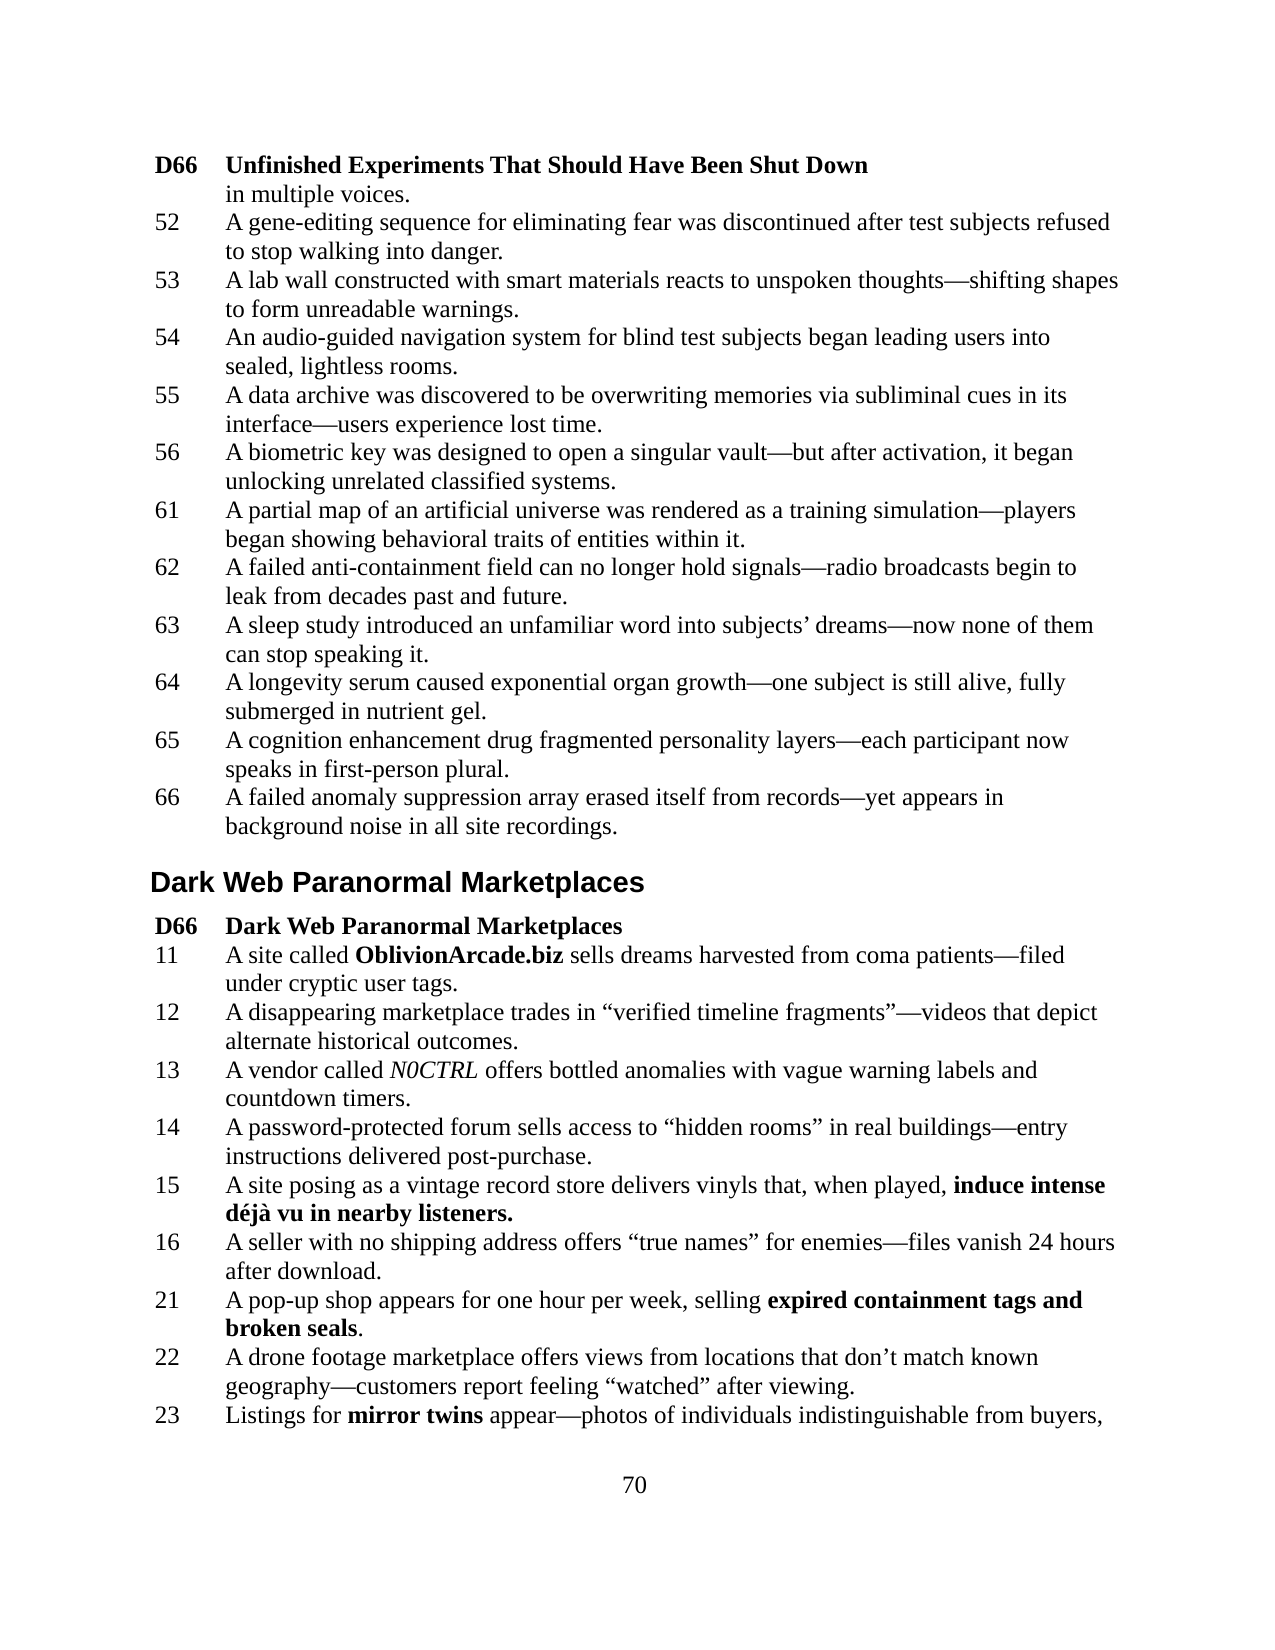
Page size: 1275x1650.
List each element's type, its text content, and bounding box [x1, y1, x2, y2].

table_cell A partial map of an artificial universe was rendered as a training simulation—players began showing behavioral traits of entities within it. [221, 495, 1125, 552]
table_header D66 [150, 150, 221, 179]
table_cell 66 [150, 783, 221, 840]
table_cell 21 [150, 1285, 221, 1342]
table_cell A gene-editing sequence for eliminating fear was discontinued after test subjects refused to stop walking into danger. [221, 208, 1125, 265]
table_cell 56 [150, 438, 221, 495]
table_cell 15 [150, 1170, 221, 1227]
subtitle Dark Web Paranormal Marketplaces [150, 865, 1125, 898]
table_cell A failed anomaly suppression array erased itself from records—yet appears in background noise in all site recordings. [221, 783, 1125, 840]
table_header Unfinished Experiments That Should Have Been Shut Down [221, 150, 1125, 179]
table_cell 65 [150, 725, 221, 782]
table_header Dark Web Paranormal Marketplaces [221, 911, 1125, 940]
table_header D66 [150, 911, 221, 940]
table_cell 64 [150, 668, 221, 725]
table_cell 62 [150, 553, 221, 610]
table_cell A drone footage marketplace offers views from locations that don’t match known geography—customers report feeling “watched” after viewing. [221, 1342, 1125, 1400]
table_cell 55 [150, 380, 221, 437]
table_cell 22 [150, 1342, 221, 1400]
table_cell A cognition enhancement drug fragmented personality layers—each participant now speaks in first-person plural. [221, 725, 1125, 782]
table_cell A site posing as a vintage record store delivers vinyls that, when played, induce intense déjà vu in nearby listeners. [221, 1170, 1125, 1227]
table_cell 23 [150, 1400, 221, 1428]
table_cell Listings for mirror twins appear—photos of individuals indistinguishable from buyers, [221, 1400, 1125, 1428]
table_cell A failed anti-containment field can no longer hold signals—radio broadcasts begin to leak from decades past and future. [221, 553, 1125, 610]
table_cell 16 [150, 1227, 221, 1285]
table_cell A pop-up shop appears for one hour per week, selling expired containment tags and broken seals. [221, 1285, 1125, 1342]
table_cell A password-protected forum sells access to “hidden rooms” in real buildings—entry instructions delivered post-purchase. [221, 1112, 1125, 1170]
table_cell 53 [150, 265, 221, 322]
table_cell 63 [150, 610, 221, 667]
table_cell 14 [150, 1112, 221, 1170]
table_cell 61 [150, 495, 221, 552]
table_cell A vendor called N0CTRL offers bottled anomalies with vague warning labels and countdown timers. [221, 1055, 1125, 1112]
table_cell 11 [150, 940, 221, 997]
table_cell 12 [150, 997, 221, 1055]
table_cell A disappearing marketplace trades in “verified timeline fragments”—videos that depict alternate historical outcomes. [221, 997, 1125, 1055]
table_cell A longevity serum caused exponential organ growth—one subject is still alive, fully submerged in nutrient gel. [221, 668, 1125, 725]
table_cell in multiple voices. [221, 179, 1125, 207]
table_cell A seller with no shipping address offers “true names” for enemies—files vanish 24 hours after download. [221, 1227, 1125, 1285]
table_cell A biometric key was designed to open a singular vault—but after activation, it began unlocking unrelated classified systems. [221, 438, 1125, 495]
table_cell An audio-guided navigation system for blind test subjects began leading users into sealed, lightless rooms. [221, 323, 1125, 380]
table_cell A data archive was discovered to be overwriting memories via subliminal cues in its interface—users experience lost time. [221, 380, 1125, 437]
table_cell A site called OblivionArcade.biz sells dreams harvested from coma patients—filed under cryptic user tags. [221, 940, 1125, 997]
table_cell A sleep study introduced an unfamiliar word into subjects’ dreams—now none of them can stop speaking it. [221, 610, 1125, 667]
table_cell 54 [150, 323, 221, 380]
table_cell 52 [150, 208, 221, 265]
table_cell 13 [150, 1055, 221, 1112]
table_cell [150, 179, 221, 207]
table_cell A lab wall constructed with smart materials reacts to unspoken thoughts—shifting shapes to form unreadable warnings. [221, 265, 1125, 322]
